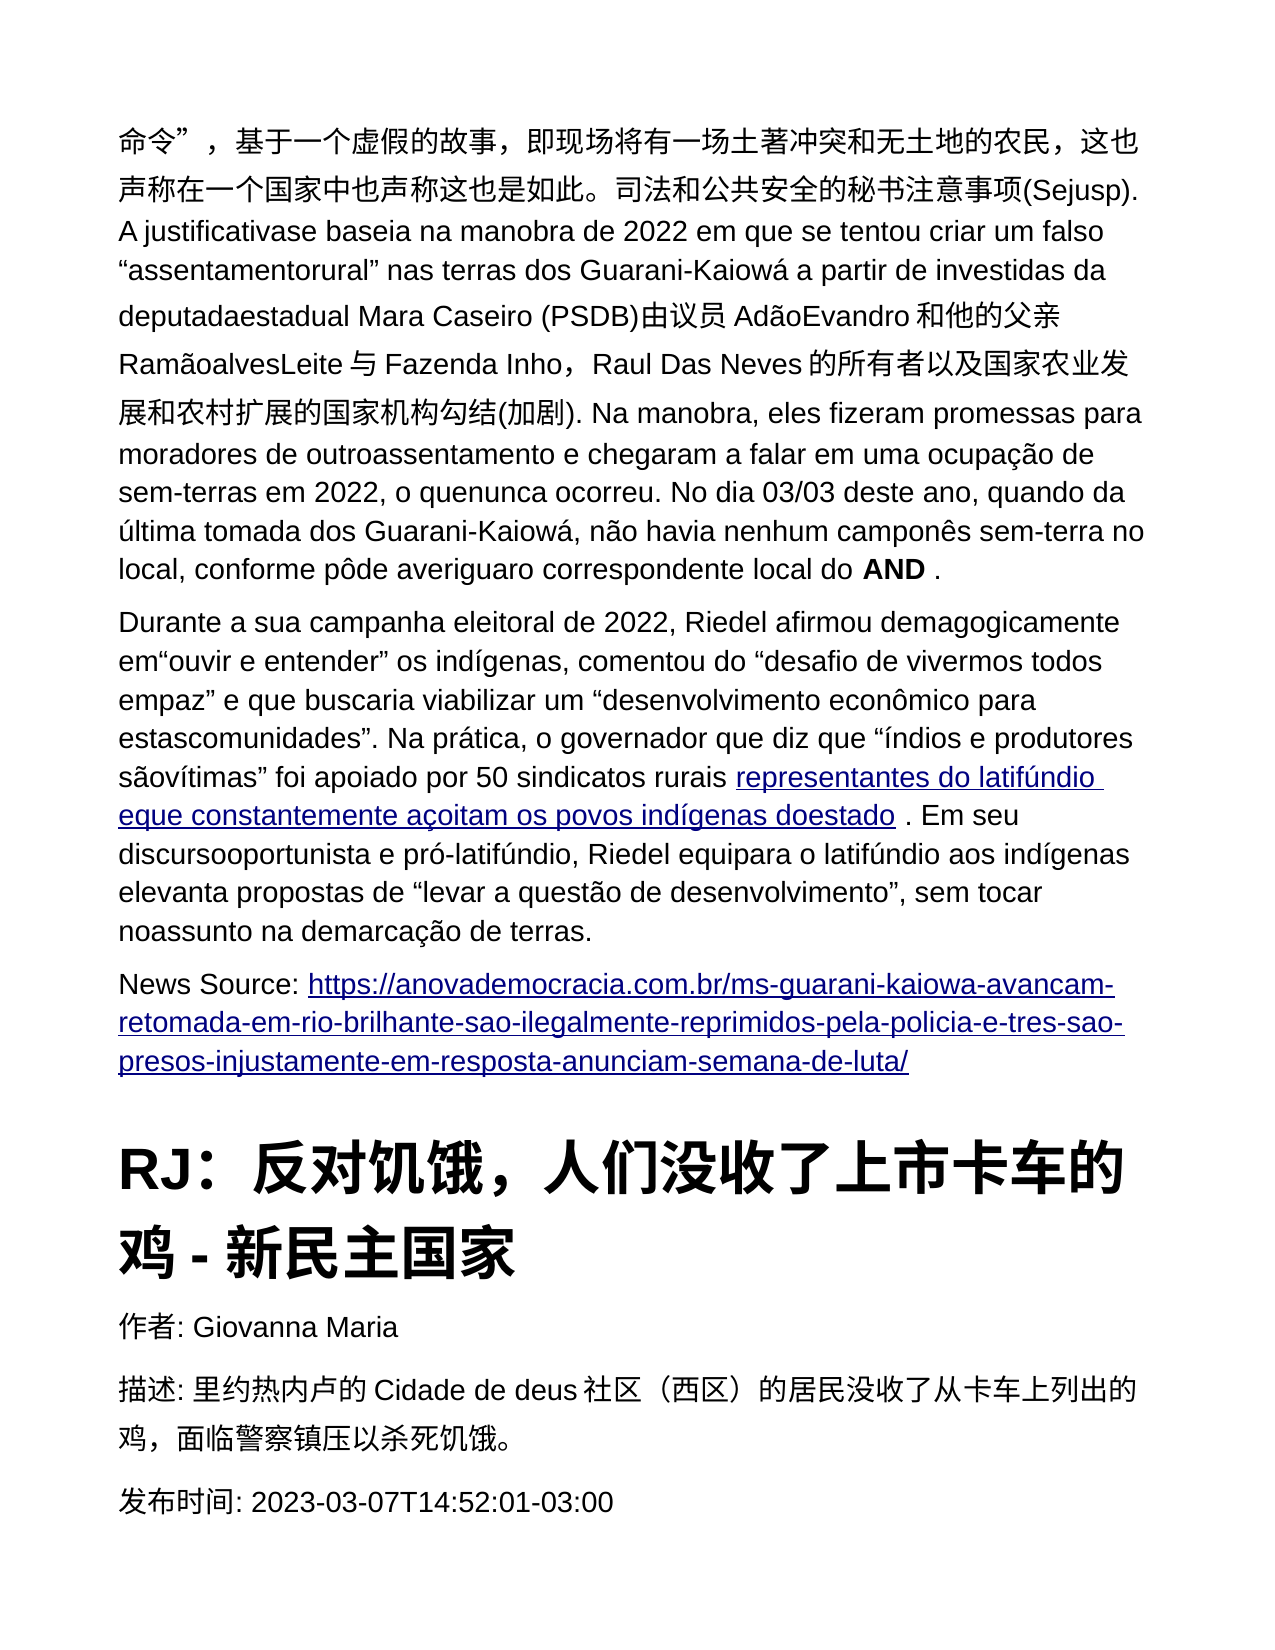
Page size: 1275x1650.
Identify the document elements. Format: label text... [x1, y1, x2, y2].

subtitle RJ：反对饥饿，人们没收了上市卡车的鸡 - 新民主国家 [118, 1122, 1157, 1291]
text 作者: Giovanna Maria [118, 1303, 1157, 1346]
text News Source: https://anovademocracia.com.br/ms-guarani-kaiowa-avancam-retomada-em-rio-brilhante-sao-ilegalmente-reprimidos-pela-policia-e-tres-sao-presos-injustamente-em-resposta-anunciam-semana-de-luta/ [118, 967, 1157, 1077]
text 命令”，基于一个虚假的故事，即现场将有一场土著冲突和无土地的农民，这也声称在一个国家中也声称这也是如此。司法和公共安全的秘书注意事项(Sejusp). A justificativase baseia na manobra de 2022 em que se tentou criar um falso “assentamentorural” nas terras dos Guarani-Kaiowá a partir de investidas da deputadaestadual Mara Caseiro (PSDB)由议员AdãoEvandro和他的父亲RamãoalvesLeite与Fazenda Inho，Raul Das Neves的所有者以及国家农业发展和农村扩展的国家机构勾结(加剧). Na manobra, eles fizeram promessas para moradores de outroassentamento e chegaram a falar em uma ocupação de sem-terras em 2022, o quenunca ocorreu. No dia 03/03 deste ano, quando da última tomada dos Guarani-Kaiowá, não havia nenhum camponês sem-terra no local, conforme pôde averiguaro correspondente local do AND . [118, 118, 1157, 586]
text 发布时间: 2023-03-07T14:52:01-03:00 [118, 1478, 1157, 1521]
text Durante a sua campanha eleitoral de 2022, Riedel afirmou demagogicamente em“ouvir e entender” os indígenas, comentou do “desafio de vivermos todos empaz” e que buscaria viabilizar um “desenvolvimento econômico para estascomunidades”. Na prática, o governador que diz que “índios e produtores sãovítimas” foi apoiado por 50 sindicatos rurais representantes do latifúndio eque constantemente açoitam os povos indígenas doestado . Em seu discursooportunista e pró-latifúndio, Riedel equipara o latifúndio aos indígenas elevanta propostas de “levar a questão de desenvolvimento”, sem tocar noassunto na demarcação de terras. [118, 605, 1157, 947]
text 描述: 里约热内卢的Cidade de deus社区（西区）的居民没收了从卡车上列出的鸡，面临警察镇压以杀死饥饿。 [118, 1367, 1157, 1457]
